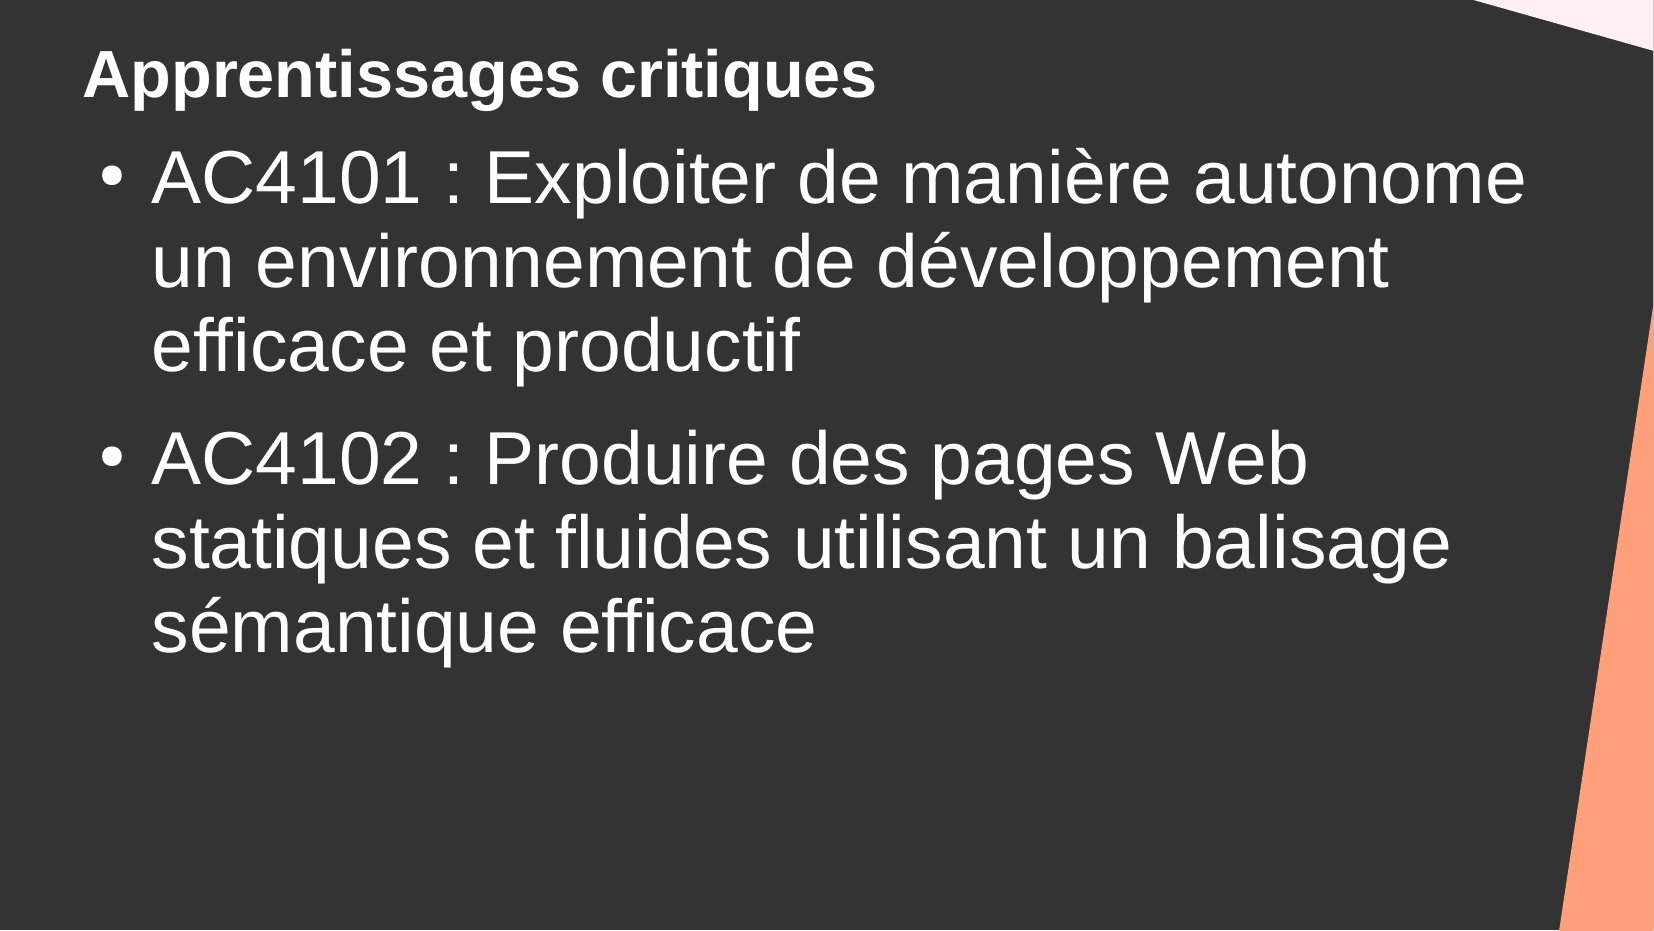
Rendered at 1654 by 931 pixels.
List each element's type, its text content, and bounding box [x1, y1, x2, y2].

text_box [1473, 0, 1654, 51]
list AC4101 : Exploiter de manière autonome un environnement de développement efficace et productif AC4102 : Produire des pages Web statiques et fluides utilisant un balisage sémantique efficace [80, 135, 1620, 721]
title Apprentissages critiques [82, 36, 1571, 122]
text_box [1559, 300, 1654, 931]
